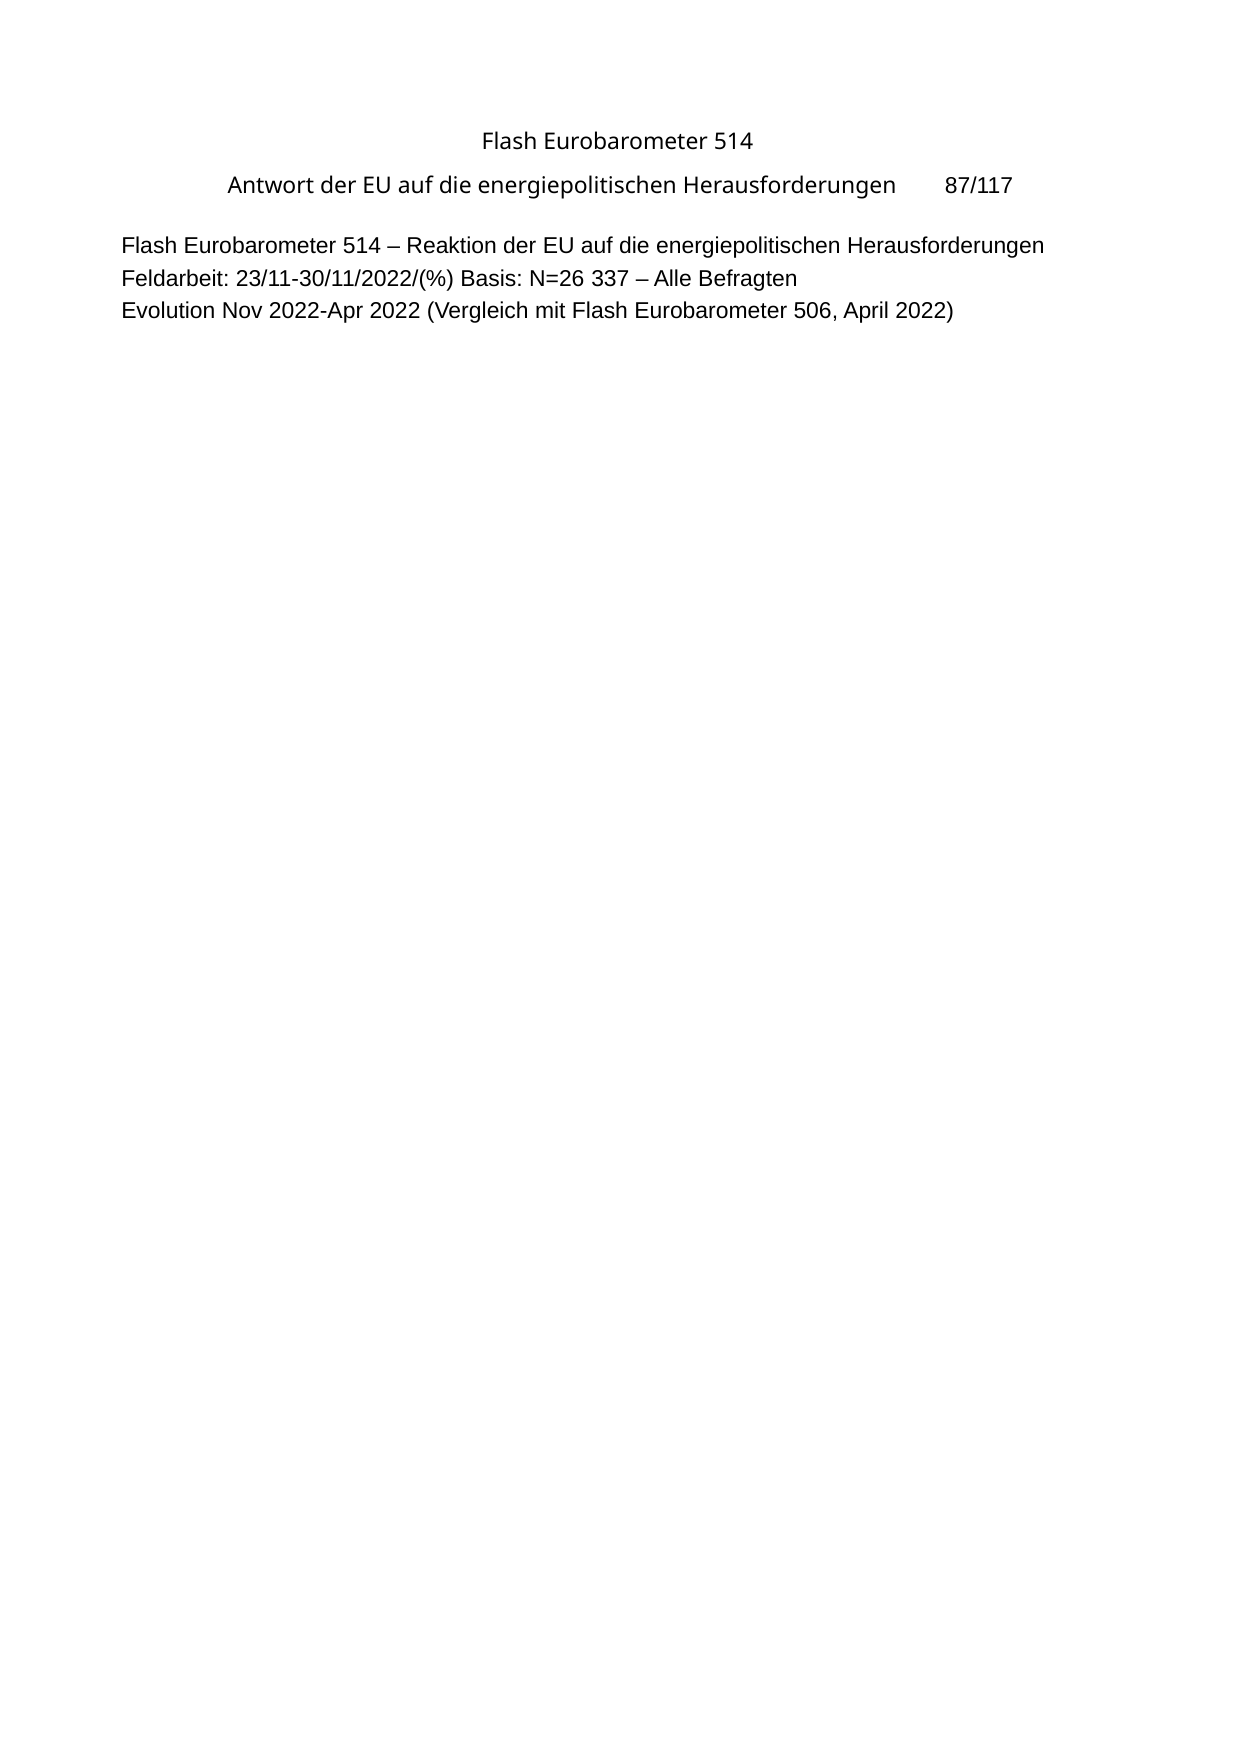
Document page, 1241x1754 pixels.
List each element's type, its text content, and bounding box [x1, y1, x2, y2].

table_cell Feldarbeit: 23/11-30/11/2022/(%) Basis: N=26 337 – Alle Befragten [118, 262, 1097, 294]
table_cell Evolution Nov 2022-Apr 2022 (Vergleich mit Flash Eurobarometer 506, April 2022) [118, 294, 1097, 327]
table_cell Flash Eurobarometer 514 – Reaktion der EU auf die energiepolitischen Herausforderungen [118, 230, 1097, 262]
